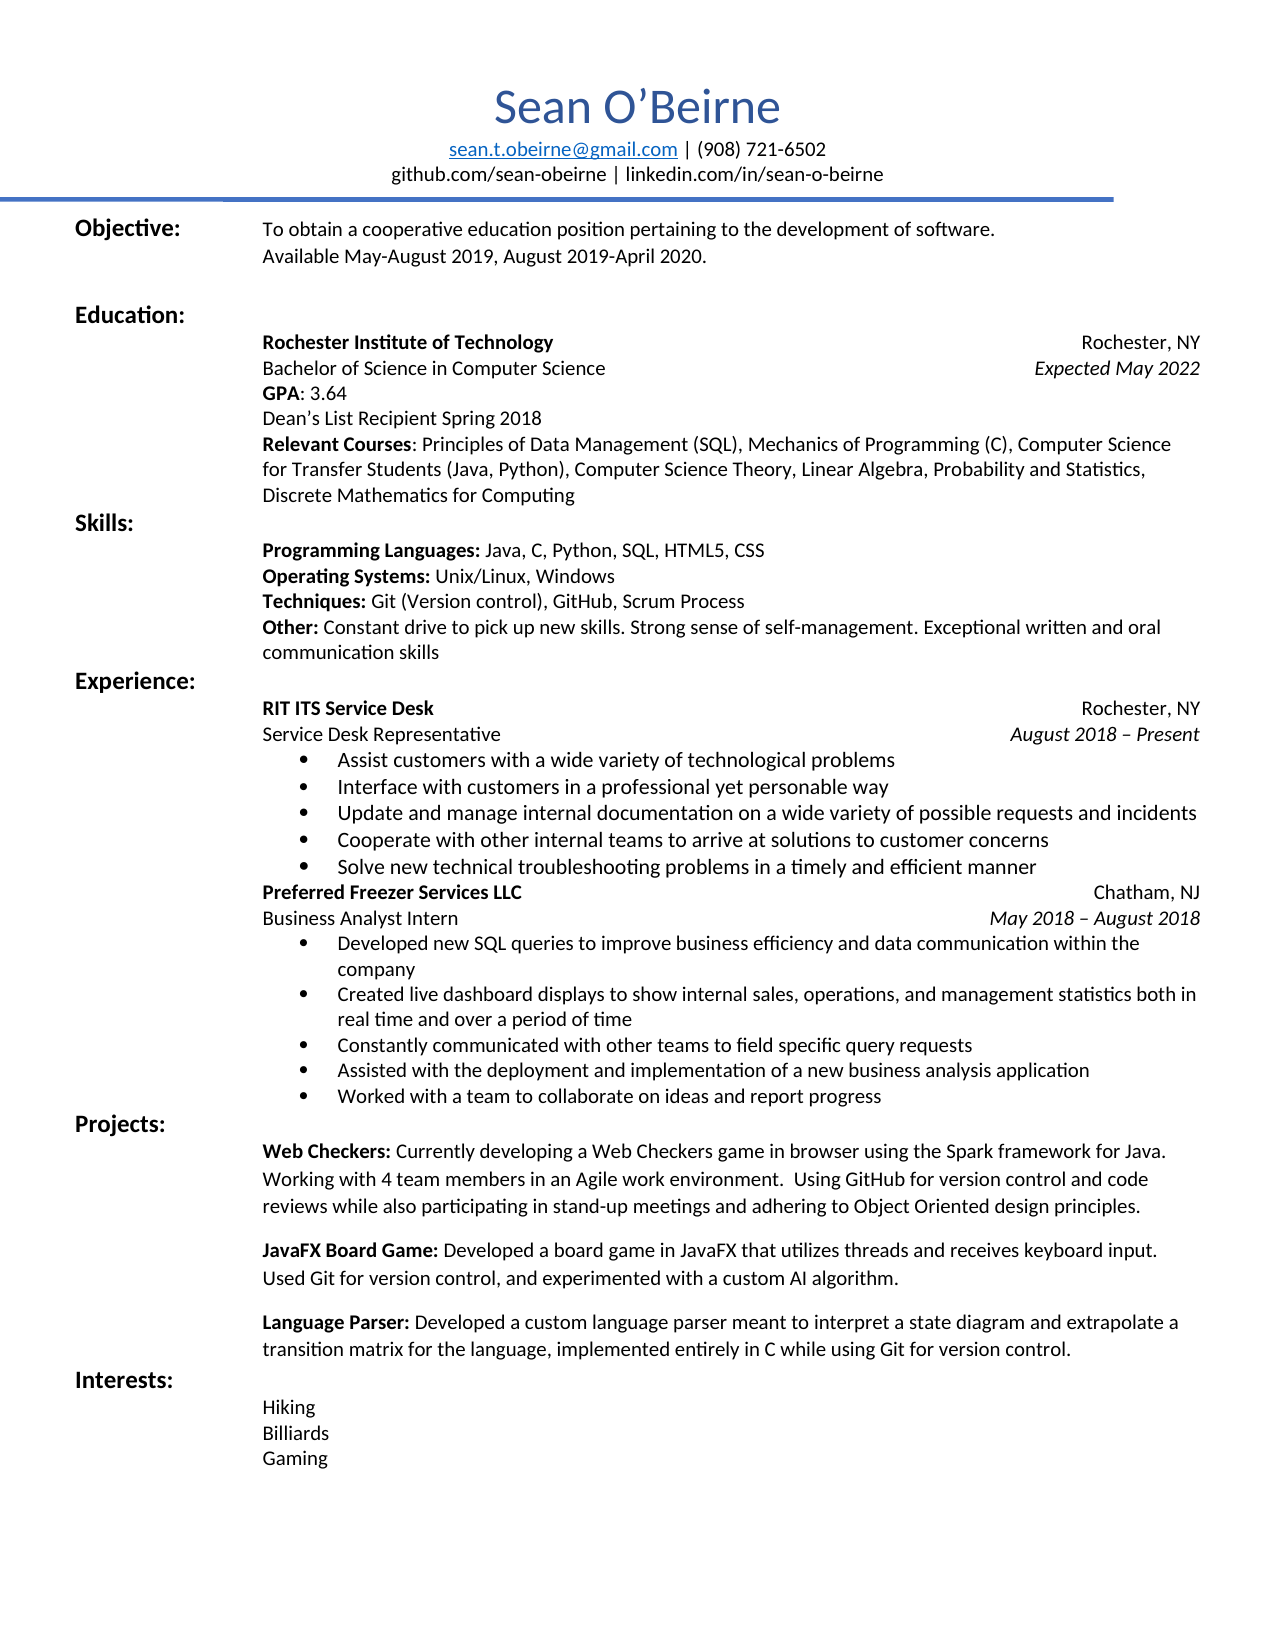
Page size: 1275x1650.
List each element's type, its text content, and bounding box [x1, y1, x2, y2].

text Available May-August 2019, August 2019-April 2020. [75, 243, 1200, 268]
text Projects: [75, 1108, 1200, 1139]
text RIT ITS Service Desk Rochester, NY [75, 695, 1200, 721]
text Techniques: Git (Version control), GitHub, Scrum Process [75, 588, 1200, 614]
list Cooperate with other internal teams to arrive at solutions to customer concerns [300, 826, 1200, 853]
text Business Analyst Intern May 2018 – August 2018 [75, 905, 1200, 930]
list Assist customers with a wide variety of technological problems [300, 746, 1200, 773]
text Billiards [225, 1420, 1200, 1445]
text Preferred Freezer Services LLC Chatham, NJ [75, 879, 1200, 905]
list Solve new technical troubleshooting problems in a timely and efficient manner [300, 853, 1200, 879]
text Web Checkers: Currently developing a Web Checkers game in browser using the Spark framework for Java. Working with 4 team members in an Agile work environment. Using GitHub for version control and code reviews while also participating in stand-up meetings and adhering to Object Oriented design principles. [262, 1139, 1200, 1219]
text Gaming [225, 1445, 1200, 1471]
text github.com/sean-obeirne | linkedin.com/in/sean-o-beirne [75, 161, 1200, 187]
text JavaFX Board Game: Developed a board game in JavaFX that utilizes threads and receives keyboard input. Used Git for version control, and experimented with a custom AI algorithm. [262, 1238, 1200, 1290]
text GPA: 3.64 [75, 380, 1200, 406]
list Interface with customers in a professional yet personable way [300, 773, 1200, 799]
text Bachelor of Science in Computer Science Expected May 2022 [75, 355, 1200, 380]
list Created live dashboard displays to show internal sales, operations, and management statistics both in real time and over a period of time [300, 981, 1200, 1032]
text Rochester Institute of Technology Rochester, NY [75, 329, 1200, 355]
text Sean O’Beirne [75, 75, 1200, 136]
list Developed new SQL queries to improve business efficiency and data communication within the company [300, 930, 1200, 981]
text Experience: [75, 665, 1200, 695]
text Objective: To obtain a cooperative education position pertaining to the development of software. [75, 212, 1200, 243]
text Programming Languages: Java, C, Python, SQL, HTML5, CSS [75, 538, 1200, 563]
text Service Desk Representative August 2018 – Present [75, 721, 1200, 746]
text Interests: [75, 1364, 1200, 1394]
list Constantly communicated with other teams to field specific query requests [300, 1032, 1200, 1057]
text Skills: [75, 507, 1200, 538]
text Other: Constant drive to pick up new skills. Strong sense of self-management. Exceptional written and oral communication skills [75, 614, 1200, 665]
list Update and manage internal documentation on a wide variety of possible requests and incidents [300, 799, 1200, 826]
text Language Parser: Developed a custom language parser meant to interpret a state diagram and extrapolate a transition matrix for the language, implemented entirely in C while using Git for version control. [262, 1309, 1200, 1362]
text Education: [75, 299, 1200, 329]
list Assisted with the deployment and implementation of a new business analysis application [300, 1057, 1200, 1083]
text sean.t.obeirne@gmail.com | (908) 721-6502 [75, 136, 1200, 161]
text Operating Systems: Unix/Linux, Windows [75, 563, 1200, 588]
text Relevant Courses: Principles of Data Management (SQL), Mechanics of Programming (C), Computer Science for Transfer Students (Java, Python), Computer Science Theory, Linear Algebra, Probability and Statistics, Discrete Mathematics for Computing [75, 431, 1200, 507]
text Hiking [225, 1394, 1200, 1420]
text Dean’s List Recipient Spring 2018 [75, 406, 1200, 431]
list Worked with a team to collaborate on ideas and report progress [300, 1083, 1200, 1108]
